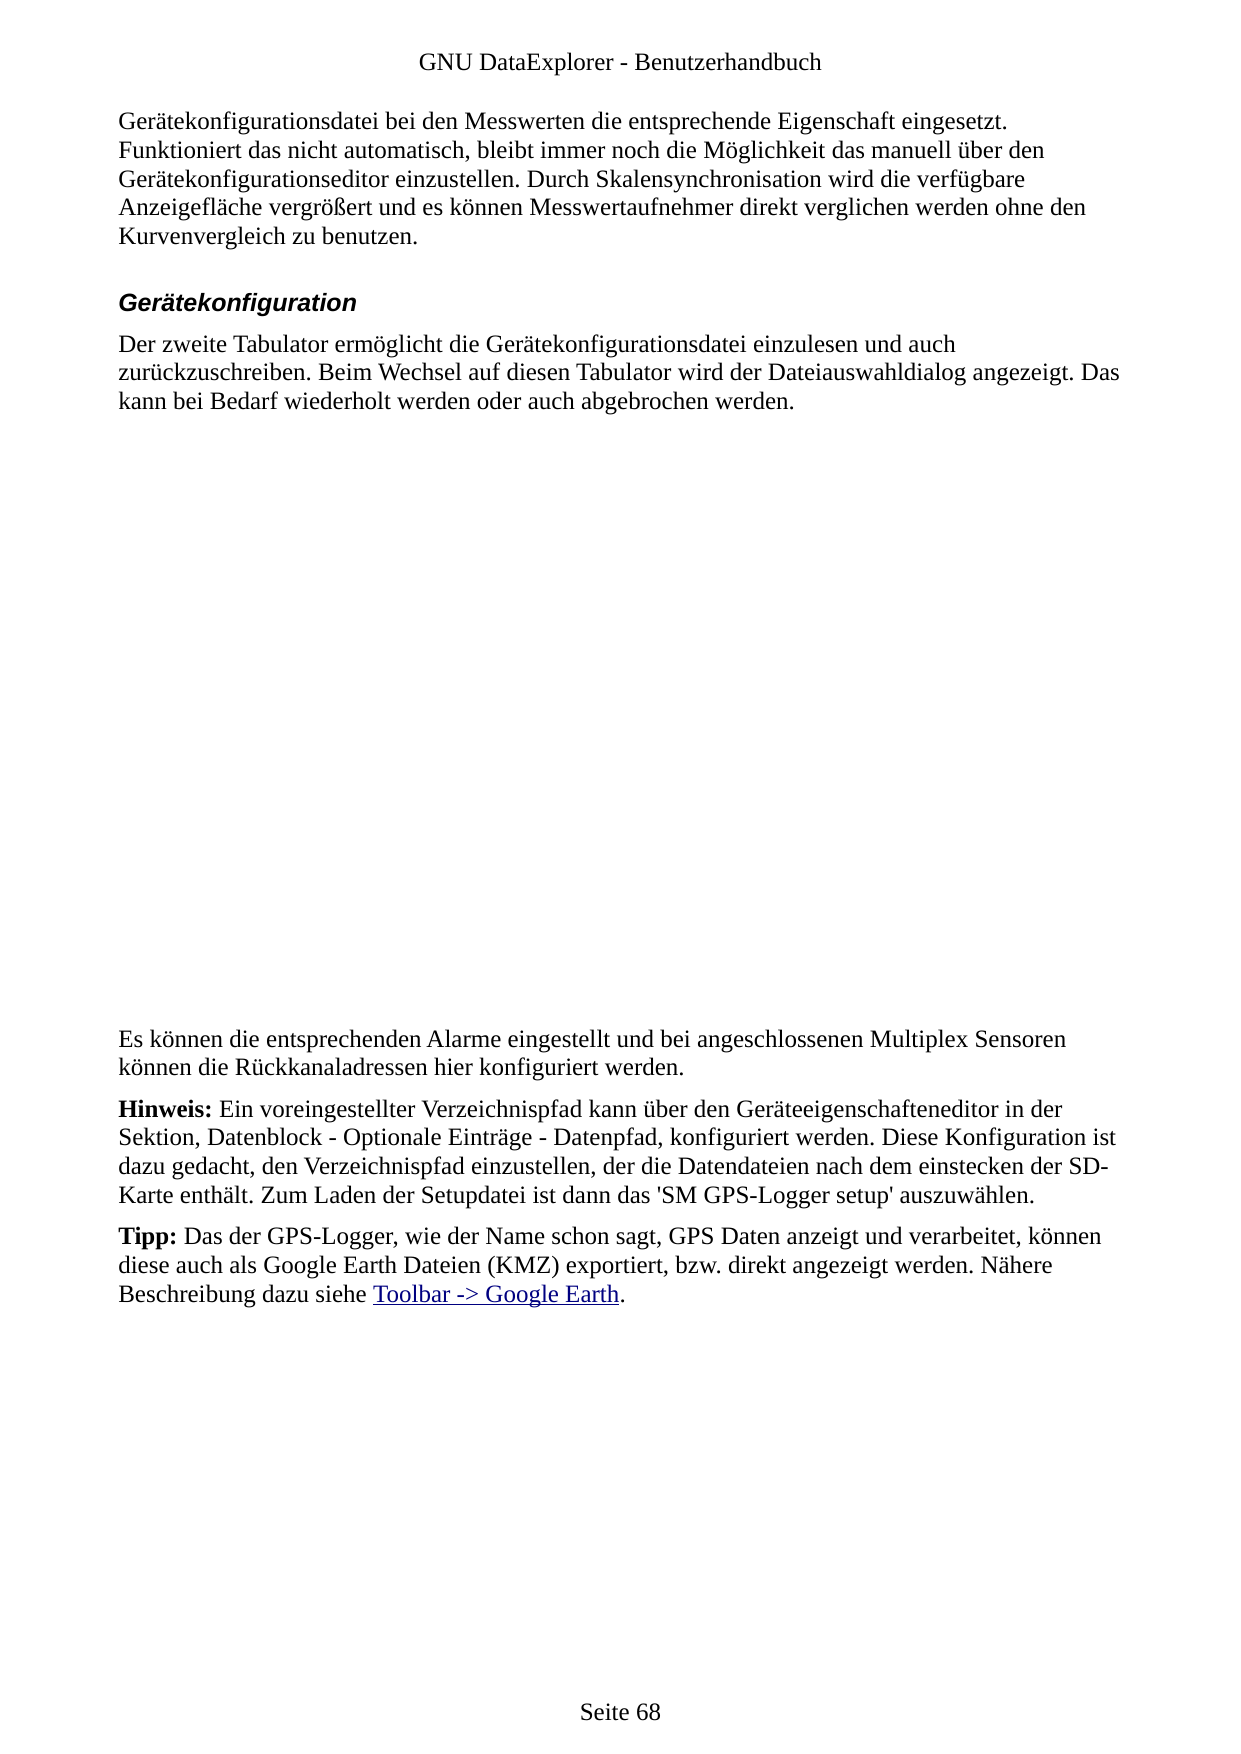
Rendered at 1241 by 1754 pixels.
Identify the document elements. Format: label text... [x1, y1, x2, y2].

text Gerätekonfigurationsdatei bei den Messwerten die entsprechende Eigenschaft eingesetzt. Funktioniert das nicht automatisch, bleibt immer noch die Möglichkeit das manuell über den Gerätekonfigurationseditor einzustellen. Durch Skalensynchronisation wird die verfügbare Anzeigefläche vergrößert und es können Messwertaufnehmer direkt verglichen werden ohne den Kurvenvergleich zu benutzen. [118, 106, 1122, 250]
text Hinweis: Ein voreingestellter Verzeichnispfad kann über den Geräteeigenschafteneditor in der Sektion, Datenblock - Optionale Einträge - Datenpfad, konfiguriert werden. Diese Konfiguration ist dazu gedacht, den Verzeichnispfad einzustellen, der die Datendateien nach dem einstecken der SD-Karte enthält. Zum Laden der Setupdatei ist dann das 'SM GPS-Logger setup' auszuwählen. [118, 1094, 1122, 1209]
text Es können die entsprechenden Alarme eingestellt und bei angeschlossenen Multiplex Sensoren können die Rückkanaladressen hier konfiguriert werden. [118, 1024, 1122, 1081]
text Der zweite Tabulator ermöglicht die Gerätekonfigurationsdatei einzulesen und auch zurückzuschreiben. Beim Wechsel auf diesen Tabulator wird der Dateiauswahldialog angezeigt. Das kann bei Bedarf wiederholt werden oder auch abgebrochen werden. [118, 329, 1122, 415]
subtitle Gerätekonfiguration [118, 287, 1122, 316]
text Tipp: Das der GPS-Logger, wie der Name schon sagt, GPS Daten anzeigt und verarbeitet, können diese auch als Google Earth Dateien (KMZ) exportiert, bzw. direkt angezeigt werden. Nähere Beschreibung dazu siehe Toolbar -> Google Earth. [118, 1221, 1122, 1307]
